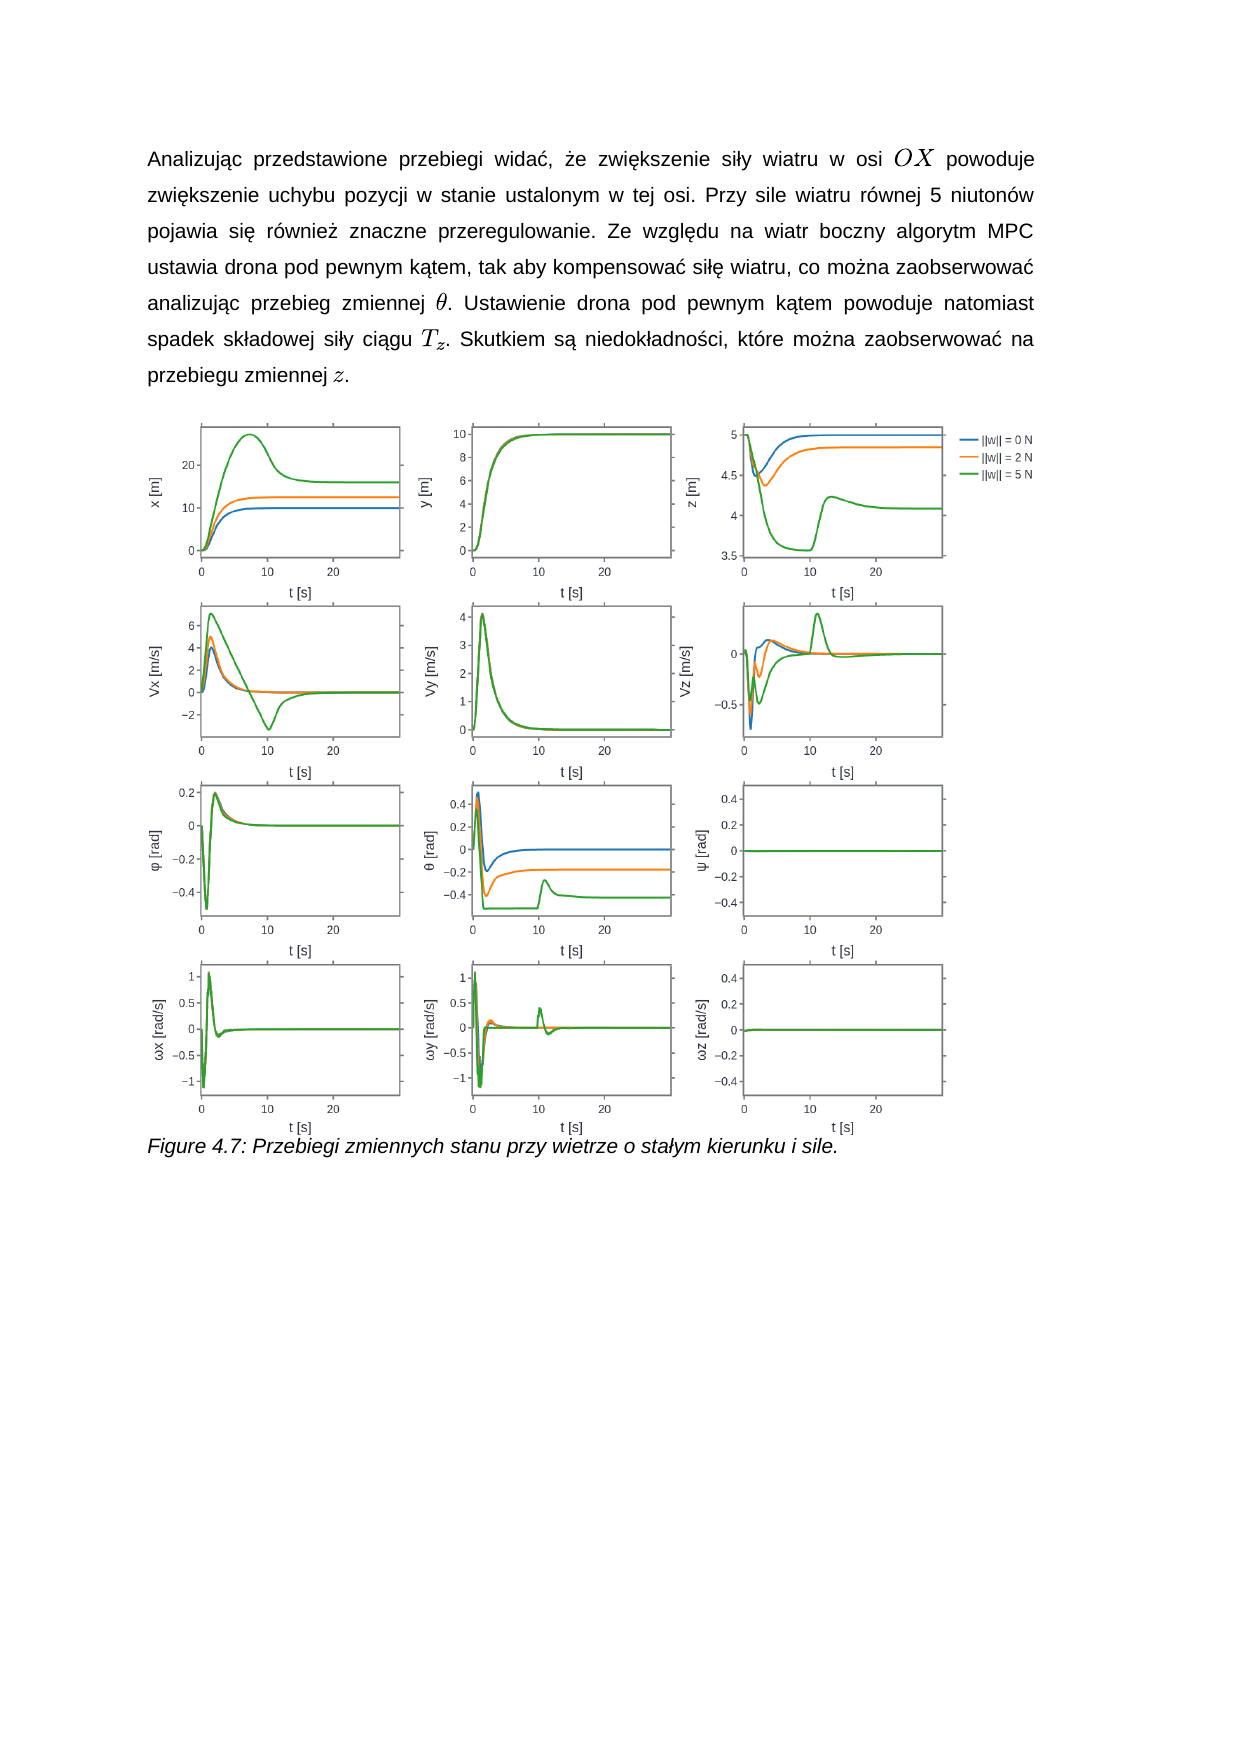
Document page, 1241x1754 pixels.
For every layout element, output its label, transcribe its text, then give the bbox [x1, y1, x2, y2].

text Analizując przedstawione przebiegi widać, że zwiększenie siły wiatru w osi powoduje zwiększenie uchybu pozycji w stanie ustalonym w tej osi. Przy sile wiatru równej 5 niutonów pojawia się również znaczne przeregulowanie. Ze względu na wiatr boczny algorytm MPC ustawia drona pod pewnym kątem, tak aby kompensować siłę wiatru, co można zaobserwować analizując przebieg zmiennej . Ustawienie drona pod pewnym kątem powoduje natomiast spadek składowej siły ciągu . Skutkiem są niedokładności, które można zaobserwować na przebiegu zmiennej . [147, 147, 1035, 387]
text Figure 4.7: Przebiegi zmiennych stanu przy wietrze o stałym kierunku i sile. [147, 1135, 1035, 1158]
picture [147, 423, 1035, 1135]
